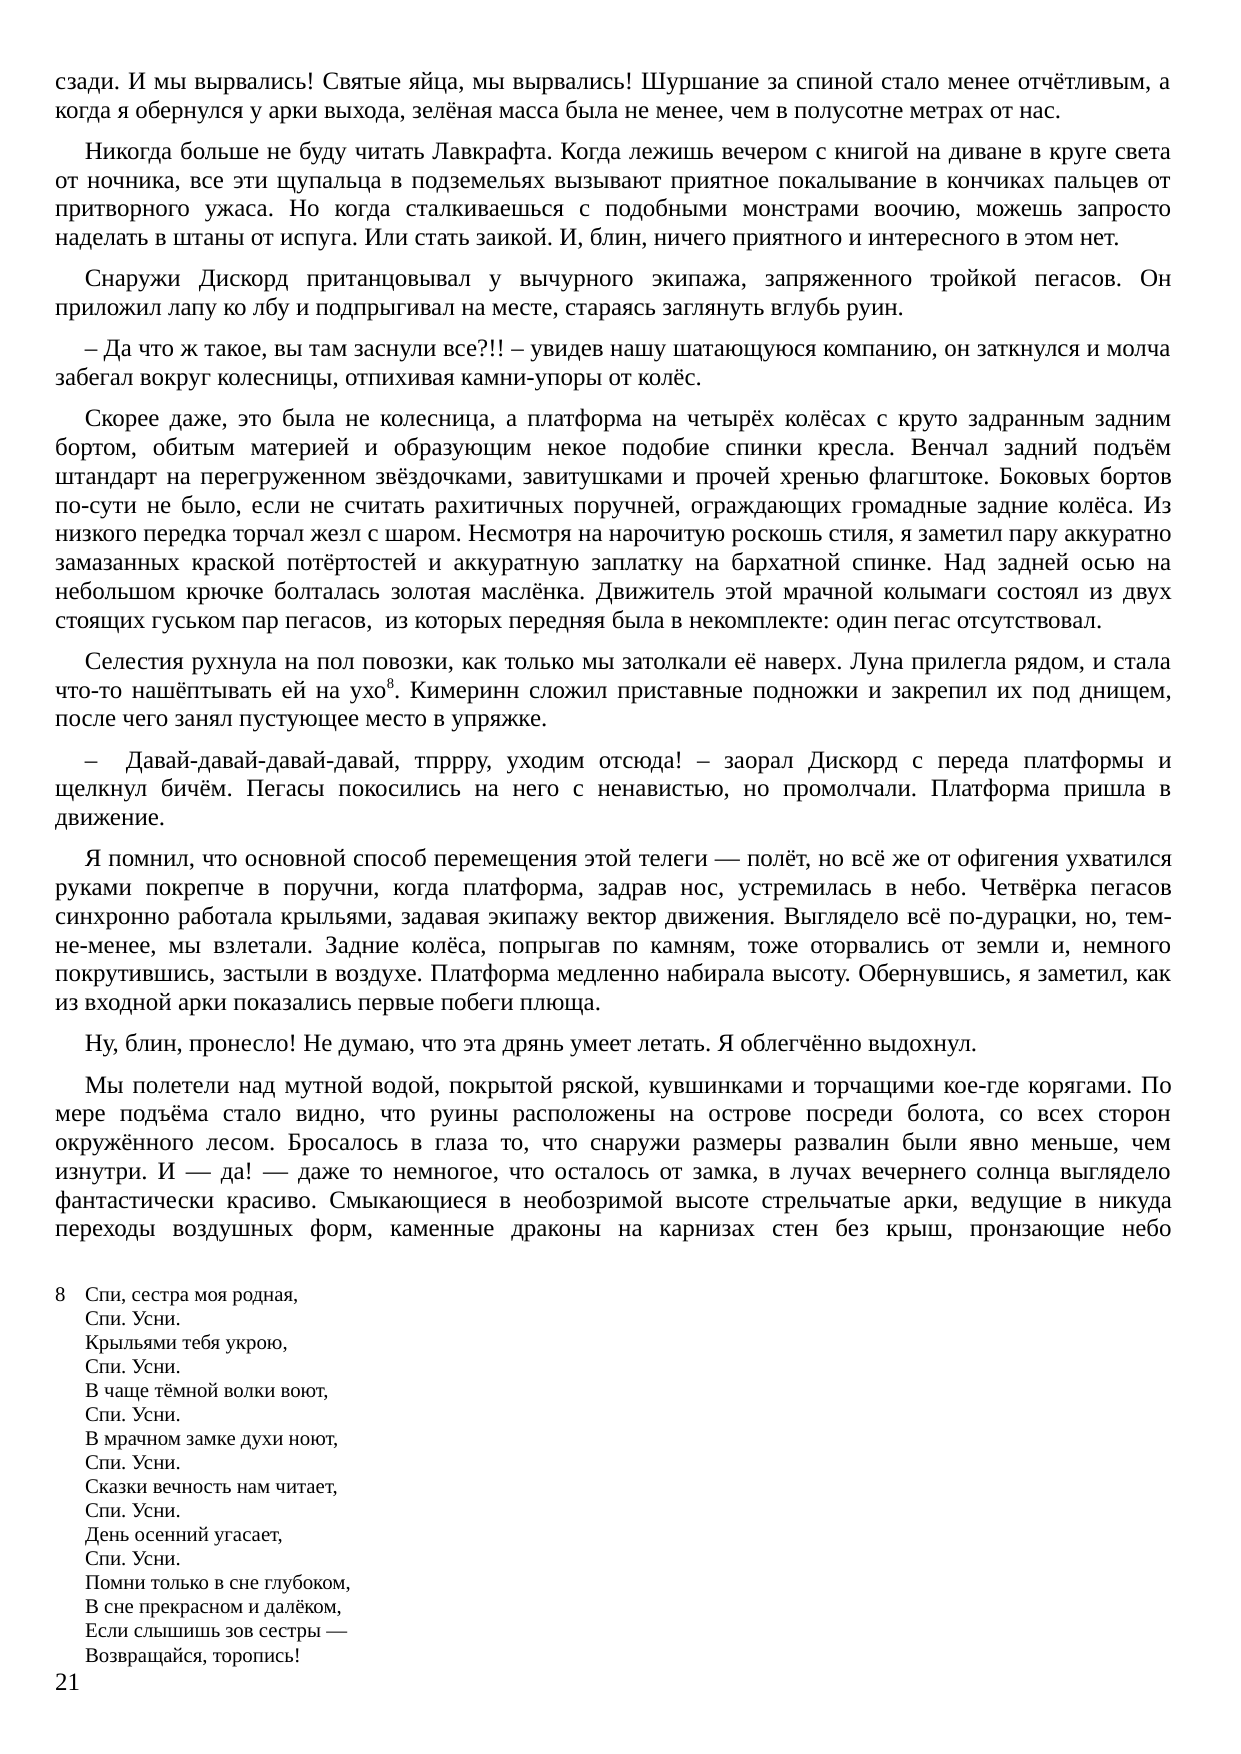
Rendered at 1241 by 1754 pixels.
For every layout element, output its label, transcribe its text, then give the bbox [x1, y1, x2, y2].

text Мы полетели над мутной водой, покрытой ряской, кувшинками и торчащими кое-где корягами. По мере подъёма стало видно, что руины расположены на острове посреди болота, со всех сторон окружённого лесом. Бросалось в глаза то, что снаружи размеры развалин были явно меньше, чем изнутри. И — да! — даже то немногое, что осталось от замка, в лучах вечернего солнца выглядело фантастически красиво. Смыкающиеся в необозримой высоте стрельчатые арки, ведущие в никуда переходы воздушных форм, каменные драконы на карнизах стен без крыш, пронзающие небо [55, 1070, 1173, 1242]
text – Да что ж такое, вы там заснули все?!! – увидев нашу шатающуюся компанию, он заткнулся и молча забегал вокруг колесницы, отпихивая камни-упоры от колёс. [55, 333, 1173, 391]
text Селестия рухнула на пол повозки, как только мы затолкали её наверх. Луна прилегла рядом, и стала что-то нашёптывать ей на ухо. Кимеринн сложил приставные подножки и закрепил их под днищем, после чего занял пустующее место в упряжке. [55, 646, 1173, 732]
text Ну, блин, пронесло! Не думаю, что эта дрянь умеет летать. Я облегчённо выдохнул. [55, 1028, 1173, 1057]
text сзади. И мы вырвались! Святые яйца, мы вырвались! Шуршание за спиной стало менее отчётливым, а когда я обернулся у арки выхода, зелёная масса была не менее, чем в полусотне метрах от нас. [55, 66, 1173, 123]
text Я помнил, что основной способ перемещения этой телеги — полёт, но всё же от офигения ухватился руками покрепче в поручни, когда платформа, задрав нос, устремилась в небо. Четвёрка пегасов синхронно работала крыльями, задавая экипажу вектор движения. Выглядело всё по-дурацки, но, тем-не-менее, мы взлетали. Задние колёса, попрыгав по камням, тоже оторвались от земли и, немного покрутившись, застыли в воздухе. Платформа медленно набирала высоту. Обернувшись, я заметил, как из входной арки показались первые побеги плюща. [55, 843, 1173, 1016]
text Сказки вечность нам читает, Спи. Усни. День осенний угасает, Спи. Усни. Помни только в сне глубоком, [55, 1474, 1173, 1594]
text Снаружи Дискорд пританцовывал у вычурного экипажа, запряженного тройкой пегасов. Он приложил лапу ко лбу и подпрыгивал на месте, стараясь заглянуть вглубь руин. [55, 263, 1173, 321]
text В сне прекрасном и далёком, Если слышишь зов сестры — Возвращайся, торопись! [55, 1594, 1173, 1667]
text Спи, сестра моя родная, Спи. Усни. Крыльями тебя укрою, Спи. Усни. [55, 1282, 1173, 1378]
text В мрачном замке духи ноют, Спи. Усни. [55, 1426, 1173, 1474]
text Скорее даже, это была не колесница, а платформа на четырёх колёсах с круто задранным задним бортом, обитым материей и образующим некое подобие спинки кресла. Венчал задний подъём штандарт на перегруженном звёздочками, завитушками и прочей хренью флагштоке. Боковых бортов по-сути не было, если не считать рахитичных поручней, ограждающих громадные задние колёса. Из низкого передка торчал жезл с шаром. Несмотря на нарочитую роскошь стиля, я заметил пару аккуратно замазанных краской потёртостей и аккуратную заплатку на бархатной спинке. Над задней осью на небольшом крючке болталась золотая маслёнка. Движитель этой мрачной колымаги состоял из двух стоящих гуськом пар пегасов, из которых передняя была в некомплекте: один пегас отсутствовал. [55, 403, 1173, 633]
text Никогда больше не буду читать Лавкрафта. Когда лежишь вечером с книгой на диване в круге света от ночника, все эти щупальца в подземельях вызывают приятное покалывание в кончиках пальцев от притворного ужаса. Но когда сталкиваешься с подобными монстрами воочию, можешь запросто наделать в штаны от испуга. Или стать заикой. И, блин, ничего приятного и интересного в этом нет. [55, 136, 1173, 251]
text В чаще тёмной волки воют, Спи. Усни. [55, 1378, 1173, 1426]
text – Давай-давай-давай-давай, тпррру, уходим отсюда! – заорал Дискорд с переда платформы и щелкнул бичём. Пегасы покосились на него с ненавистью, но промолчали. Платформа пришла в движение. [55, 745, 1173, 831]
